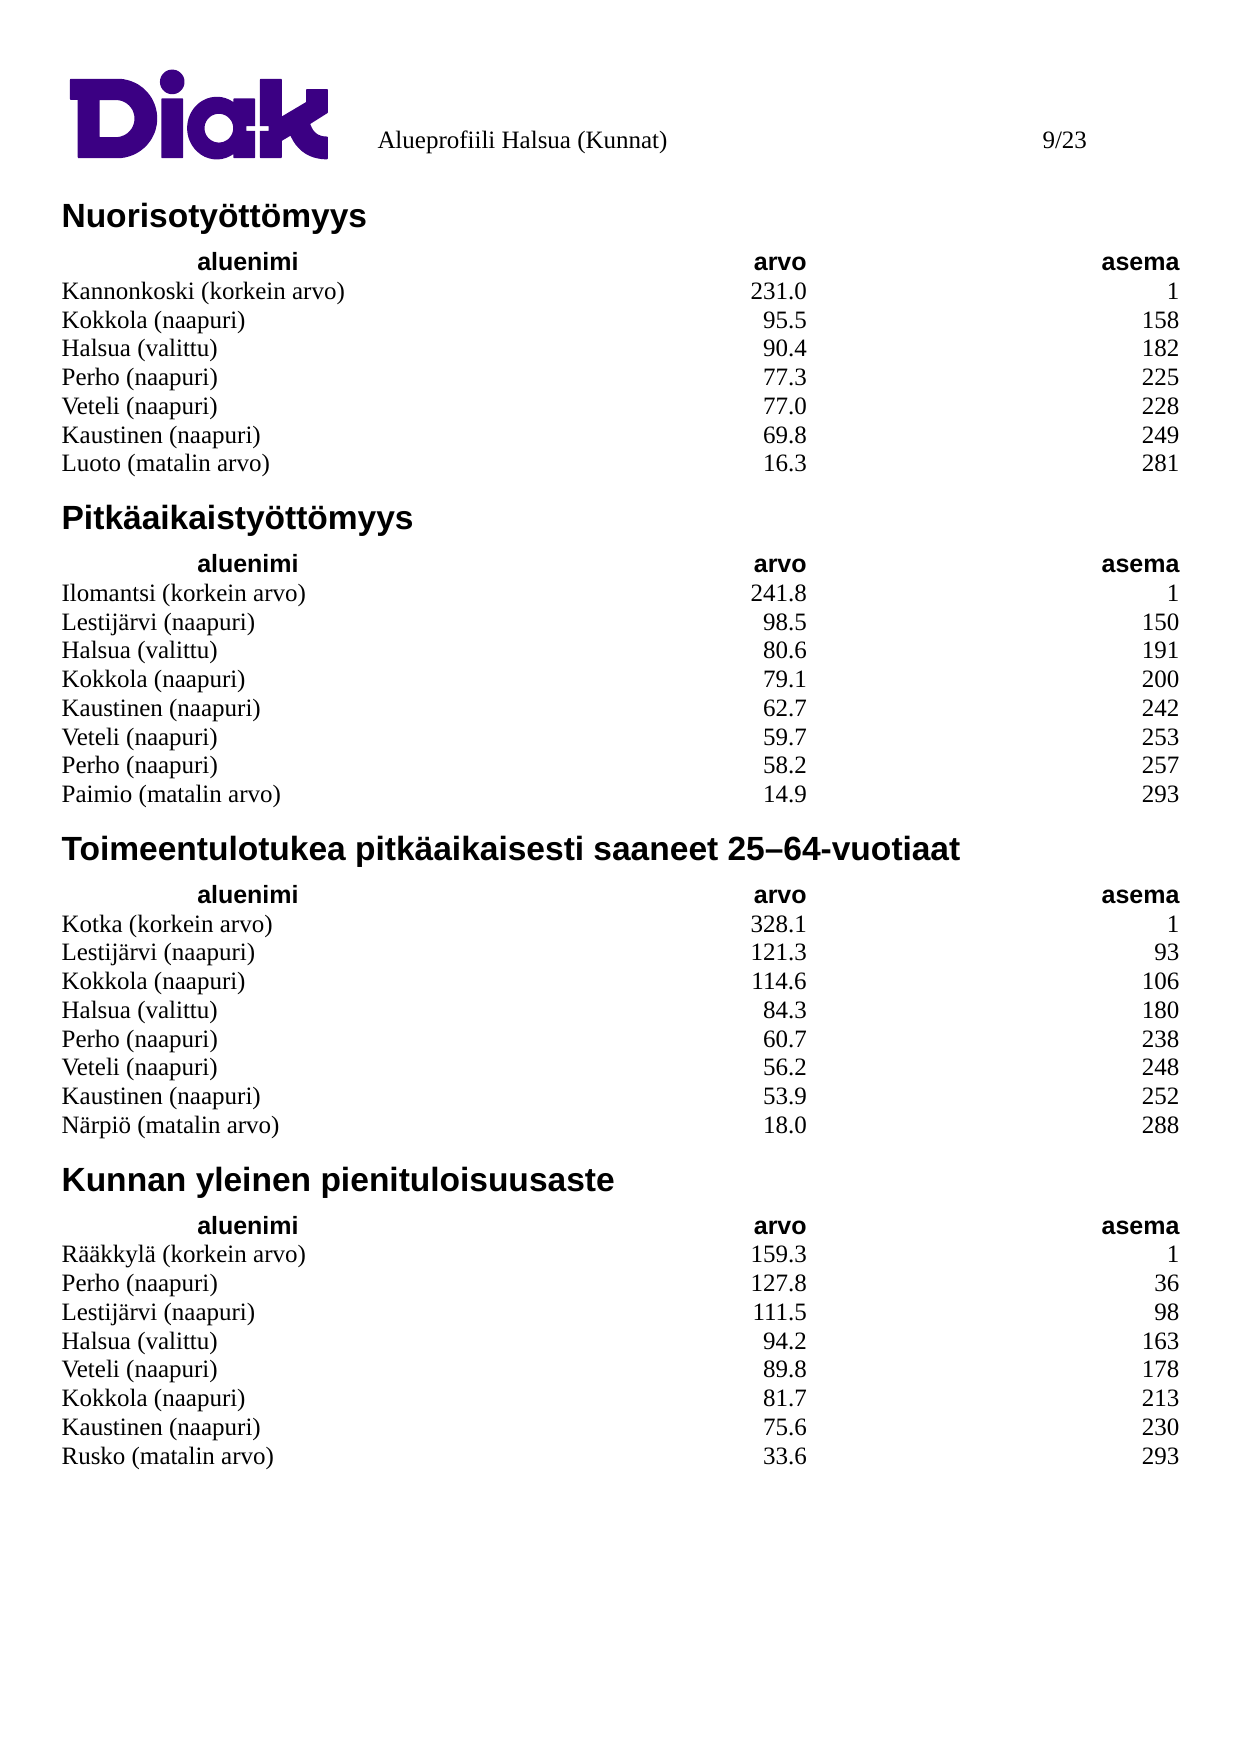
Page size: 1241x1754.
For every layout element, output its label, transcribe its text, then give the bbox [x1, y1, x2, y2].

table_cell Lestijärvi (naapuri) [61, 1297, 434, 1326]
table_cell 93 [806, 938, 1179, 966]
table_cell 58.2 [434, 751, 806, 779]
table_cell 77.3 [434, 362, 806, 391]
table_cell 228 [806, 391, 1179, 420]
subtitle Pitkäaikaistyöttömyys [61, 498, 1179, 537]
table_cell 81.7 [434, 1383, 806, 1412]
table_cell 238 [806, 1024, 1179, 1052]
table_cell 90.4 [434, 334, 806, 362]
table_cell Kaustinen (naapuri) [61, 1081, 434, 1110]
table_cell 248 [806, 1053, 1179, 1081]
table_header aluenimi [61, 880, 434, 909]
table_cell 18.0 [434, 1110, 806, 1139]
table_cell 249 [806, 420, 1179, 448]
table_cell 111.5 [434, 1297, 806, 1326]
table_cell 16.3 [434, 449, 806, 477]
table_cell 75.6 [434, 1412, 806, 1441]
table_header arvo [434, 1211, 806, 1239]
table_cell 94.2 [434, 1326, 806, 1354]
table_cell 200 [806, 664, 1179, 693]
table_cell 62.7 [434, 693, 806, 722]
table_cell Närpiö (matalin arvo) [61, 1110, 434, 1139]
subtitle Kunnan yleinen pienituloisuusaste [61, 1159, 1179, 1198]
table_cell Luoto (matalin arvo) [61, 449, 434, 477]
table_header arvo [434, 247, 806, 276]
table_cell 180 [806, 995, 1179, 1024]
table_header asema [806, 247, 1179, 276]
table_cell 59.7 [434, 722, 806, 751]
table_cell Rääkkylä (korkein arvo) [61, 1240, 434, 1268]
table_cell Halsua (valittu) [61, 995, 434, 1024]
table_cell Veteli (naapuri) [61, 1053, 434, 1081]
table_cell 293 [806, 1441, 1179, 1469]
table_cell Halsua (valittu) [61, 1326, 434, 1354]
table_cell 1 [806, 276, 1179, 305]
table_cell Halsua (valittu) [61, 636, 434, 664]
table_cell Kokkola (naapuri) [61, 664, 434, 693]
table_cell Lestijärvi (naapuri) [61, 938, 434, 966]
table_cell 163 [806, 1326, 1179, 1354]
table_cell 241.8 [434, 578, 806, 607]
table_header arvo [434, 880, 806, 909]
table_cell Perho (naapuri) [61, 1024, 434, 1052]
table_cell 1 [806, 578, 1179, 607]
table_header aluenimi [61, 247, 434, 276]
table_cell 56.2 [434, 1053, 806, 1081]
table_header asema [806, 880, 1179, 909]
table_header arvo [434, 549, 806, 578]
table_cell 106 [806, 966, 1179, 995]
table_cell Kokkola (naapuri) [61, 1383, 434, 1412]
table_cell Veteli (naapuri) [61, 1355, 434, 1383]
table_header aluenimi [61, 549, 434, 578]
table_cell Kotka (korkein arvo) [61, 909, 434, 937]
subtitle Nuorisotyöttömyys [61, 196, 1179, 235]
table_cell Kannonkoski (korkein arvo) [61, 276, 434, 305]
table_cell 1 [806, 1240, 1179, 1268]
table_cell Veteli (naapuri) [61, 722, 434, 751]
table_cell 53.9 [434, 1081, 806, 1110]
table_cell 1 [806, 909, 1179, 937]
table_cell 77.0 [434, 391, 806, 420]
table_cell 253 [806, 722, 1179, 751]
table_cell 225 [806, 362, 1179, 391]
table_cell Kokkola (naapuri) [61, 966, 434, 995]
table_cell 36 [806, 1268, 1179, 1297]
table_cell Veteli (naapuri) [61, 391, 434, 420]
table_cell 150 [806, 607, 1179, 636]
table_cell Perho (naapuri) [61, 362, 434, 391]
table_cell Kaustinen (naapuri) [61, 420, 434, 448]
table_header asema [806, 1211, 1179, 1239]
table_cell 33.6 [434, 1441, 806, 1469]
table_cell 293 [806, 779, 1179, 808]
table_cell 213 [806, 1383, 1179, 1412]
table_cell 127.8 [434, 1268, 806, 1297]
table_cell 191 [806, 636, 1179, 664]
table_cell 158 [806, 305, 1179, 333]
table_cell 98 [806, 1297, 1179, 1326]
table_cell 328.1 [434, 909, 806, 937]
table_cell Kaustinen (naapuri) [61, 693, 434, 722]
table_cell 98.5 [434, 607, 806, 636]
table_cell 281 [806, 449, 1179, 477]
table_cell 79.1 [434, 664, 806, 693]
table_cell 252 [806, 1081, 1179, 1110]
table_cell 89.8 [434, 1355, 806, 1383]
table_header asema [806, 549, 1179, 578]
table_cell 230 [806, 1412, 1179, 1441]
table_cell 14.9 [434, 779, 806, 808]
table_cell Ilomantsi (korkein arvo) [61, 578, 434, 607]
table_cell 182 [806, 334, 1179, 362]
table_cell 159.3 [434, 1240, 806, 1268]
table_cell 121.3 [434, 938, 806, 966]
subtitle Toimeentulotukea pitkäaikaisesti saaneet 25–64-vuotiaat [61, 829, 1179, 867]
table_cell Halsua (valittu) [61, 334, 434, 362]
table_cell Perho (naapuri) [61, 1268, 434, 1297]
table_cell 114.6 [434, 966, 806, 995]
table_cell 84.3 [434, 995, 806, 1024]
table_cell 60.7 [434, 1024, 806, 1052]
table_cell 178 [806, 1355, 1179, 1383]
table_cell 69.8 [434, 420, 806, 448]
table_cell 95.5 [434, 305, 806, 333]
table_cell 288 [806, 1110, 1179, 1139]
table_cell 257 [806, 751, 1179, 779]
table_cell Kaustinen (naapuri) [61, 1412, 434, 1441]
table_cell Paimio (matalin arvo) [61, 779, 434, 808]
table_cell Lestijärvi (naapuri) [61, 607, 434, 636]
table_header aluenimi [61, 1211, 434, 1239]
table_cell Perho (naapuri) [61, 751, 434, 779]
table_cell 231.0 [434, 276, 806, 305]
table_cell 80.6 [434, 636, 806, 664]
table_cell Rusko (matalin arvo) [61, 1441, 434, 1469]
table_cell 242 [806, 693, 1179, 722]
table_cell Kokkola (naapuri) [61, 305, 434, 333]
